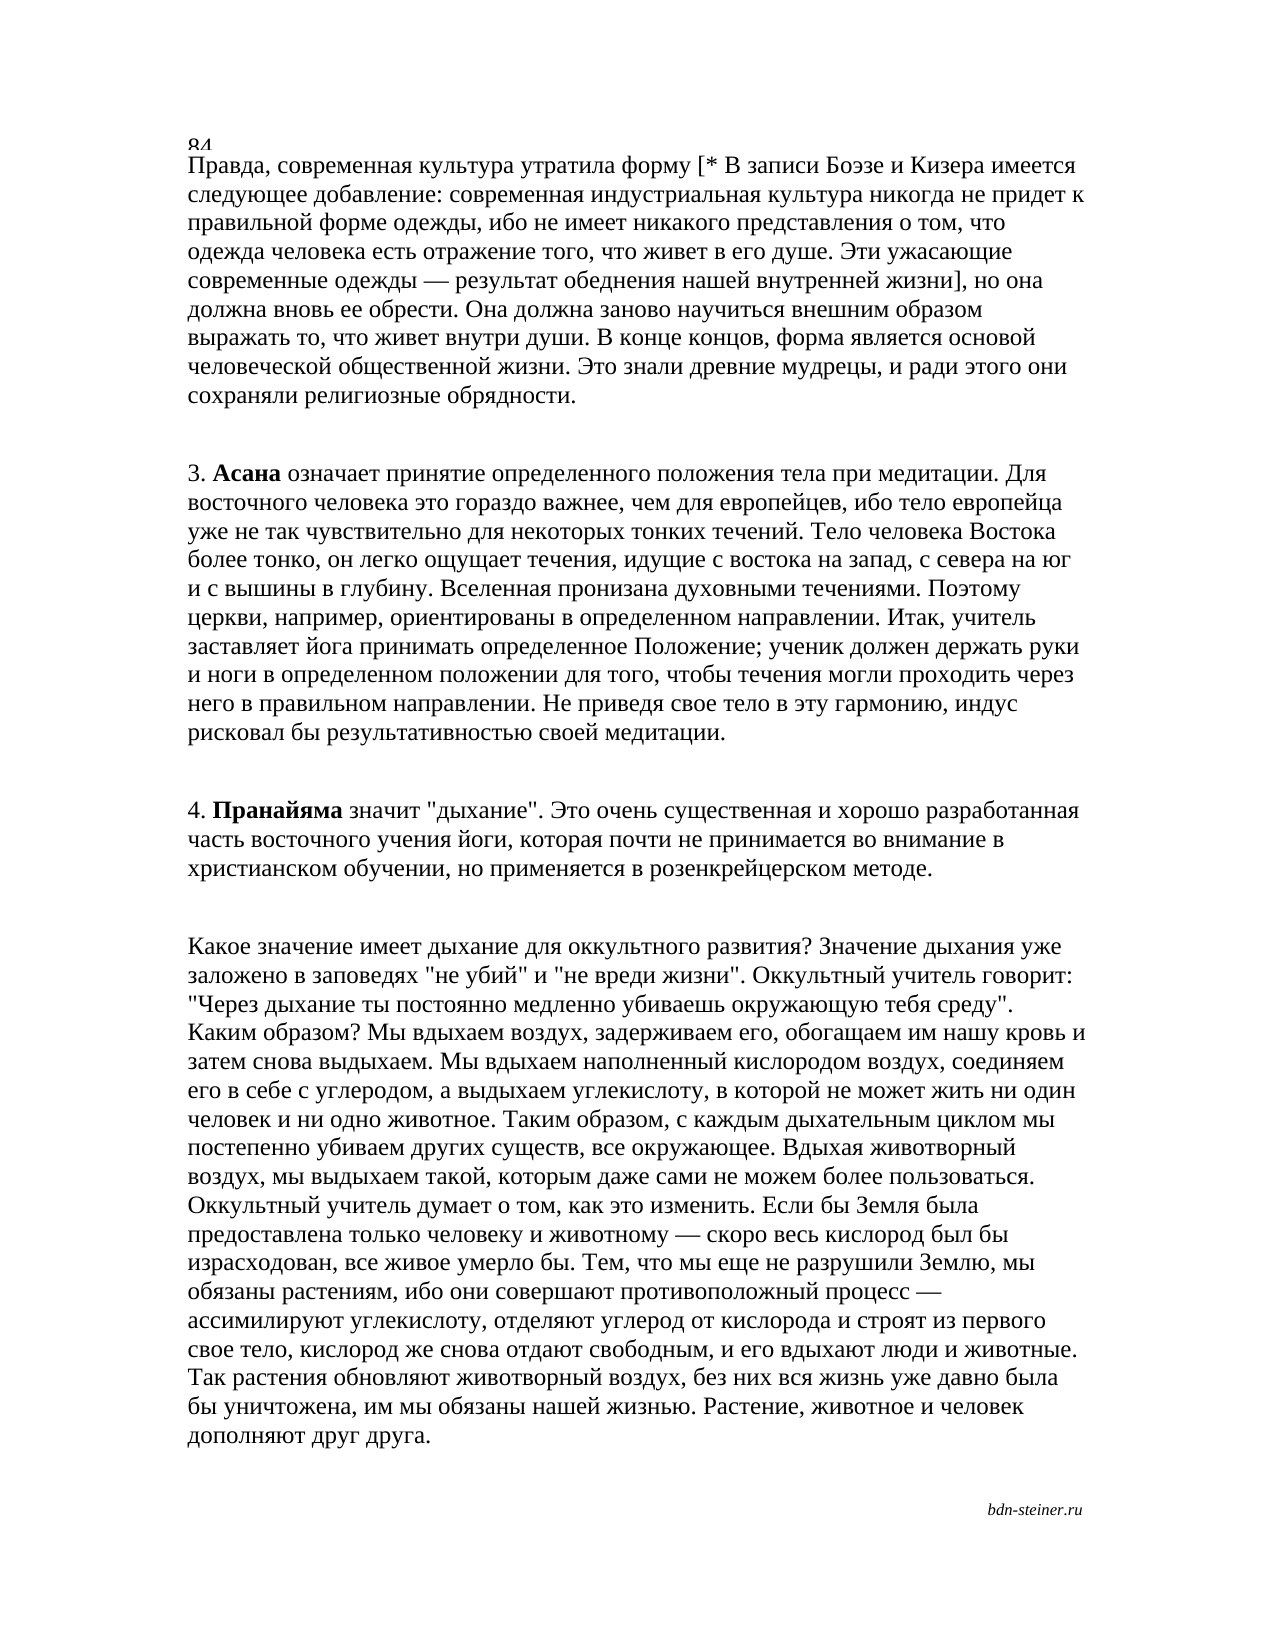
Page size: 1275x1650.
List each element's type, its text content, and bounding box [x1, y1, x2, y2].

text 3. Асана означает принятие определенного положения тела при медитации. Для восточного человека это гораздо важнее, чем для европейцев, ибо тело европейца уже не так чувствительно для некоторых тонких течений. Тело человека Востока более тонко, он легко ощущает течения, идущие с востока на запад, с севера на юг и с вышины в глубину. Вселенная пронизана духовными течениями. Поэтому церкви, например, ориентированы в определенном направлении. Итак, учитель заставляет йога принимать определенное Положение; ученик должен держать руки и ноги в определенном положении для того, чтобы течения могли проходить через него в правильном направлении. Не приведя свое тело в эту гармонию, индус рисковал бы результативностью своей медитации. [187, 458, 1087, 746]
text 4. Пранайяма значит "дыхание". Это очень существенная и хорошо разработанная часть восточного учения йоги, которая почти не принимается во внимание в христианском обучении, но применяется в розенкрейцерском методе. [187, 795, 1087, 882]
text Какое значение имеет дыхание для оккультного развития? Значение дыхания уже заложено в заповедях "не убий" и "не вреди жизни". Оккультный учитель говорит: "Через дыхание ты постоянно медленно убиваешь окружающую тебя среду". Каким образом? Мы вдыхаем воздух, задерживаем его, обогащаем им нашу кровь и затем снова выдыхаем. Мы вдыхаем наполненный кислородом воздух, соединяем его в себе с углеродом, а выдыхаем углекислоту, в которой не может жить ни один человек и ни одно животное. Таким образом, с каждым дыхательным циклом мы постепенно убиваем других существ, все окружающее. Вдыхая животворный воздух, мы выдыхаем такой, которым даже сами не можем более пользоваться. Оккультный учитель думает о том, как это изменить. Если бы Земля была предоставлена только человеку и животному — скоро весь кислород был бы израсходован, все живое умерло бы. Тем, что мы еще не разрушили Землю, мы обязаны растениям, ибо они совершают противоположный процесс — ассимилируют углекислоту, отделяют углерод от кислорода и строят из первого свое тело, кислород же снова отдают свободным, и его вдыхают люди и животные. Так растения обновляют животворный воздух, без них вся жизнь уже давно была бы уничтожена, им мы обязаны нашей жизнью. Растение, животное и человек дополняют друг друга. [187, 931, 1087, 1449]
text Правда, современная культура утратила форму [* В записи Боэзе и Кизера имеется следующее добавление: современная индустриальная культура никогда не придет к правильной форме одежды, ибо не имеет никакого представления о том, что одежда человека есть отражение того, что живет в его душе. Эти ужасающие современные одежды — результат обеднения нашей внутренней жизни], но она должна вновь ее обрести. Она должна заново научиться внешним образом выражать то, что живет внутри души. В конце концов, форма является основой человеческой общественной жизни. Это знали древние мудрецы, и ради этого они сохраняли религиозные обрядности. [187, 150, 1087, 409]
